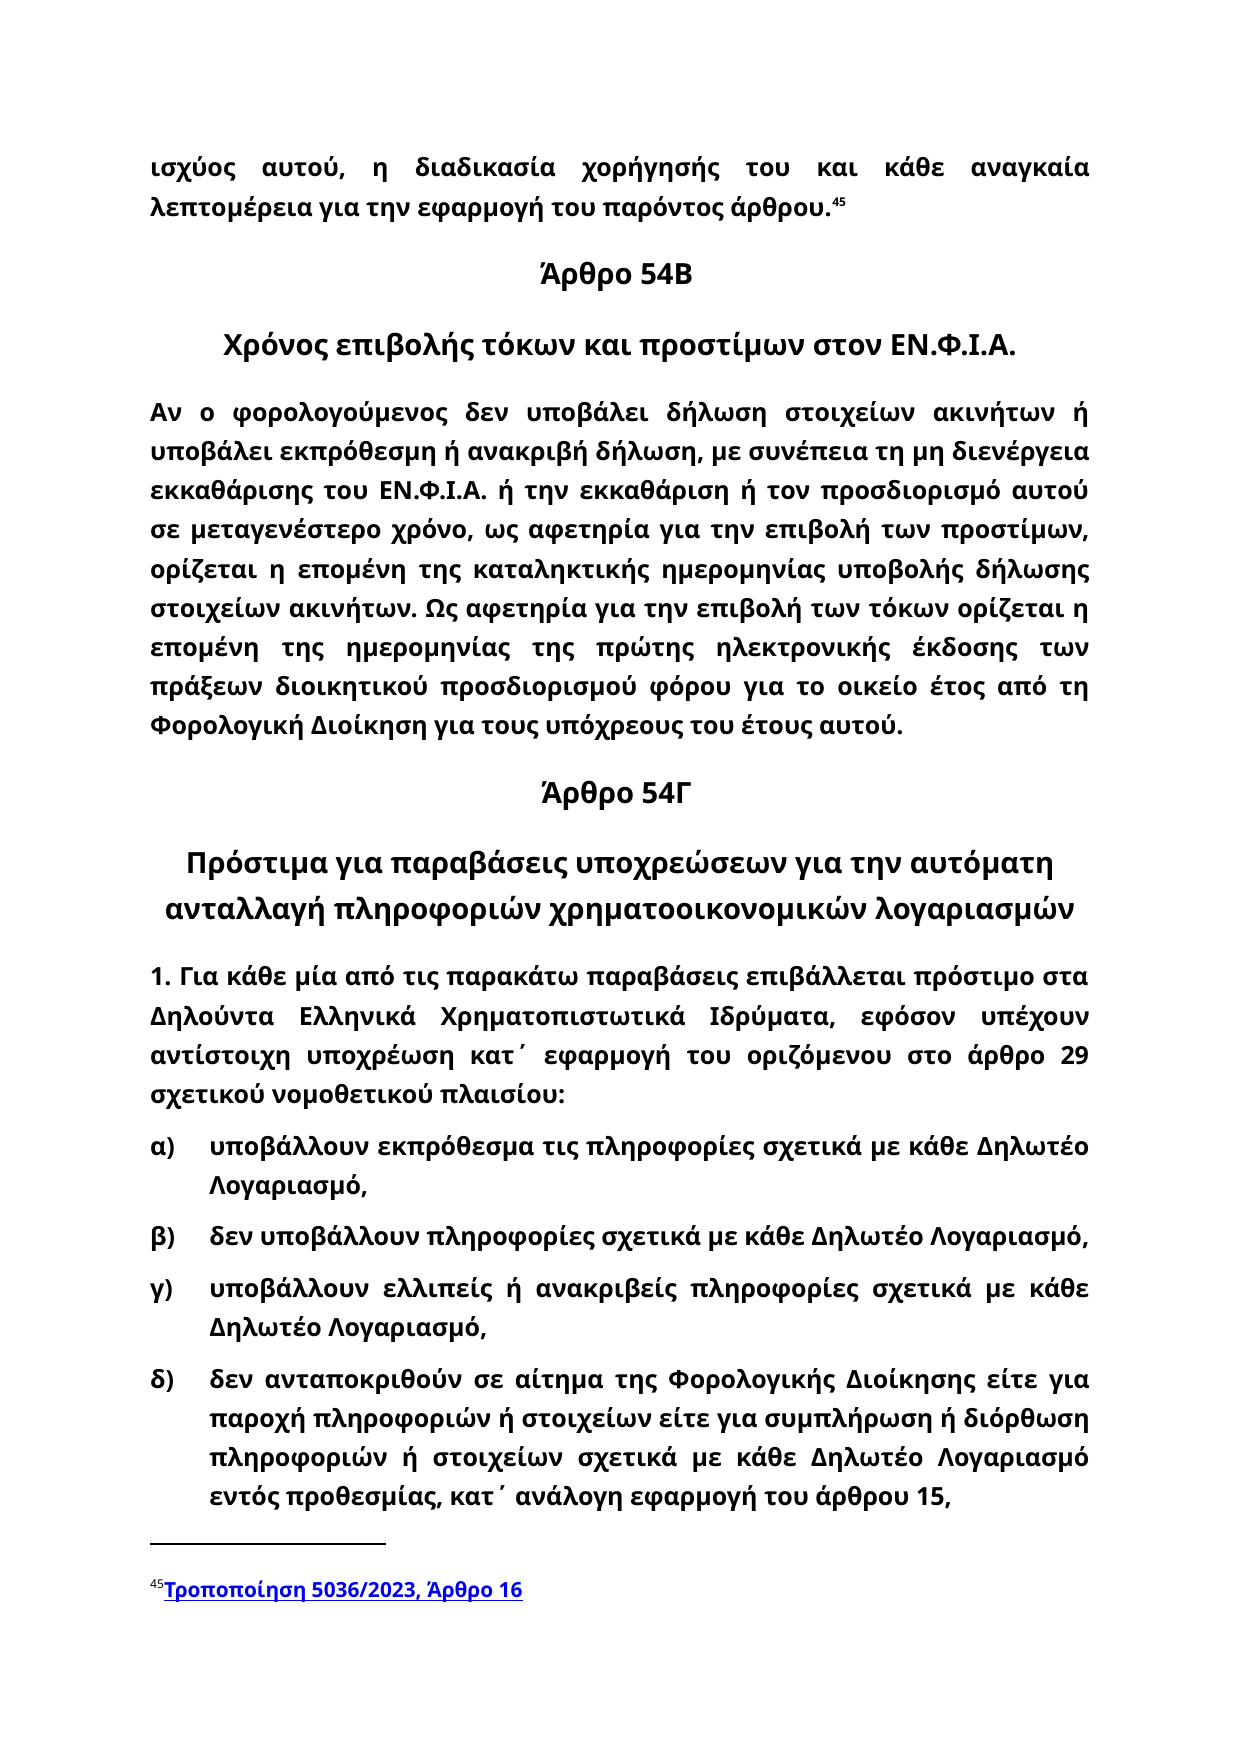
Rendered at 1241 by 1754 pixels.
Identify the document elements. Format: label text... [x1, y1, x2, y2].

list γ) υποβάλλουν ελλιπείς ή ανακριβείς πληροφορίες σχετικά με κάθε Δηλωτέο Λογαριασμό, [150, 1271, 1090, 1344]
subtitle Άρθρο 54Β [150, 253, 1090, 293]
subtitle Πρόστιμα για παραβάσεις υποχρεώσεων για την αυτόματη ανταλλαγή πληροφοριών χρηματοοικονομικών λογαριασμών [150, 843, 1090, 928]
text 1. Για κάθε μία από τις παρακάτω παραβάσεις επιβάλλεται πρόστιμο στα Δηλούντα Ελληνικά Χρηματοπιστωτικά Ιδρύματα, εφόσον υπέχουν αντίστοιχη υποχρέωση κατ΄ εφαρμογή του οριζόμενου στο άρθρο 29 σχετικού νομοθετικού πλαισίου: [150, 959, 1090, 1111]
text Τροποποίηση 5036/2023, Άρθρο 16 [150, 1576, 1090, 1604]
list δ) δεν ανταποκριθούν σε αίτημα της Φορολογικής Διοίκησης είτε για παροχή πληροφοριών ή στοιχείων είτε για συμπλήρωση ή διόρθωση πληροφοριών ή στοιχείων σχετικά με κάθε Δηλωτέο Λογαριασμό εντός προθεσμίας, κατ΄ ανάλογη εφαρμογή του άρθρου 15, [150, 1361, 1090, 1513]
subtitle Άρθρο 54Γ [150, 772, 1090, 812]
list β) δεν υποβάλλουν πληροφορίες σχετικά με κάθε Δηλωτέο Λογαριασμό, [150, 1219, 1090, 1253]
text ισχύος αυτού, η διαδικασία χορήγησής του και κάθε αναγκαία λεπτομέρεια για την εφαρμογή του παρόντος άρθρου. [150, 150, 1090, 223]
subtitle Χρόνος επιβολής τόκων και προστίμων στον ΕΝ.Φ.Ι.Α. [150, 324, 1090, 364]
text Αν ο φορολογούμενος δεν υποβάλει δήλωση στοιχείων ακινήτων ή υποβάλει εκπρόθεσμη ή ανακριβή δήλωση, με συνέπεια τη μη διενέργεια εκκαθάρισης του ΕΝ.Φ.Ι.Α. ή την εκκαθάριση ή τον προσδιορισμό αυτού σε μεταγενέστερο χρόνο, ως αφετηρία για την επιβολή των προστίμων, ορίζεται η επομένη της καταληκτικής ημερομηνίας υποβολής δήλωσης στοιχείων ακινήτων. Ως αφετηρία για την επιβολή των τόκων ορίζεται η επομένη της ημερομηνίας της πρώτης ηλεκτρονικής έκδοσης των πράξεων διοικητικού προσδιορισμού φόρου για το οικείο έτος από τη Φορολογική Διοίκηση για τους υπόχρεους του έτους αυτού. [150, 394, 1090, 742]
list α) υποβάλλουν εκπρόθεσμα τις πληροφορίες σχετικά με κάθε Δηλωτέο Λογαριασμό, [150, 1128, 1090, 1201]
